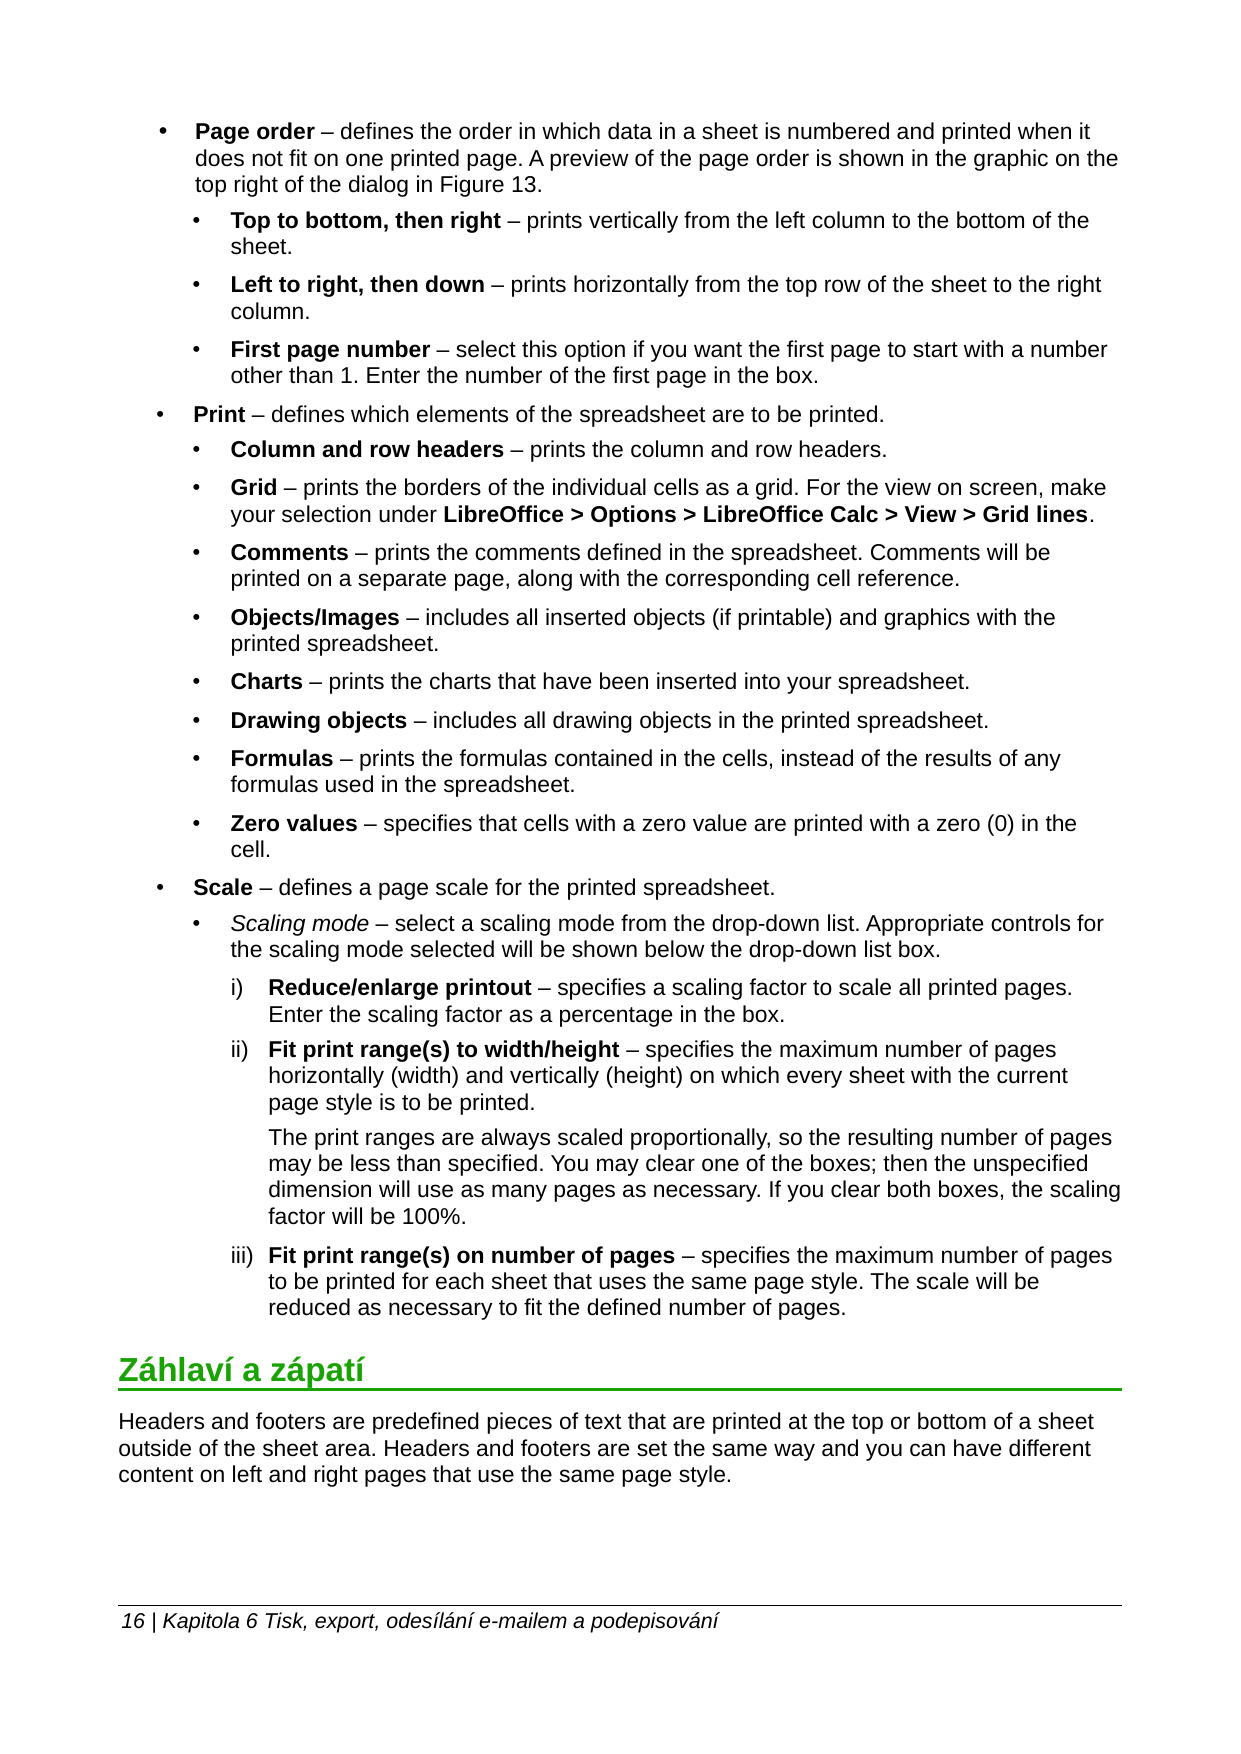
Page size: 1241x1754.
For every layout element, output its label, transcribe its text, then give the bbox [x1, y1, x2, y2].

list Fit print range(s) on number of pages – specifies the maximum number of pages to be printed for each sheet that uses the same page style. The scale will be reduced as necessary to fit the defined number of pages. [231, 1242, 1122, 1321]
list Left to right, then down – prints horizontally from the top row of the sheet to the right column. [192, 271, 1122, 324]
subtitle Záhlaví a zápatí [118, 1350, 1122, 1388]
list First page number – select this option if you want the first page to start with a number other than 1. Enter the number of the first page in the box. [192, 336, 1122, 389]
list Drawing objects – includes all drawing objects in the printed spreadsheet. [192, 707, 1122, 733]
list Top to bottom, then right – prints vertically from the left column to the bottom of the sheet. [192, 207, 1122, 259]
list Zero values – specifies that cells with a zero value are printed with a zero (0) in the cell. [192, 809, 1122, 862]
list Grid – prints the borders of the individual cells as a grid. For the view on screen, make your selection under LibreOffice > Options > LibreOffice Calc > View > Grid lines. [192, 474, 1122, 527]
list Comments – prints the comments defined in the spreadsheet. Comments will be printed on a separate page, along with the corresponding cell reference. [192, 539, 1122, 592]
list Scaling mode – select a scaling mode from the drop-down list. Appropriate controls for the scaling mode selected will be shown below the drop-down list box. [192, 909, 1122, 962]
list Objects/Images – includes all inserted objects (if printable) and graphics with the printed spreadsheet. [192, 603, 1122, 656]
list Reduce/enlarge printout – specifies a scaling factor to scale all printed pages. Enter the scaling factor as a percentage in the box. [231, 974, 1122, 1027]
text Headers and footers are predefined pieces of text that are printed at the top or bottom of a sheet outside of the sheet area. Headers and footers are set the same way and you can have different content on left and right pages that use the same page style. [118, 1408, 1122, 1487]
list Column and row headers – prints the column and row headers. [192, 436, 1122, 462]
list Print – defines which elements of the spreadsheet are to be printed. [156, 401, 1122, 427]
list Charts – prints the charts that have been inserted into your spreadsheet. [192, 668, 1122, 694]
list Page order – defines the order in which data in a sheet is numbered and printed when it does not fit on one printed page. A preview of the page order is shown in the graphic on the top right of the dialog in Figure 13. [156, 118, 1122, 198]
list Scale – defines a page scale for the printed spreadsheet. [156, 874, 1122, 901]
list Formulas – prints the formulas contained in the cells, instead of the results of any formulas used in the spreadsheet. [192, 745, 1122, 798]
list Fit print range(s) to width/height – specifies the maximum number of pages horizontally (width) and vertically (height) on which every sheet with the current page style is to be printed. [231, 1036, 1122, 1115]
text The print ranges are always scaled proportionally, so the resulting number of pages may be less than specified. You may clear one of the boxes; then the unspecified dimension will use as many pages as necessary. If you clear both boxes, the scaling factor will be 100%. [268, 1124, 1122, 1229]
